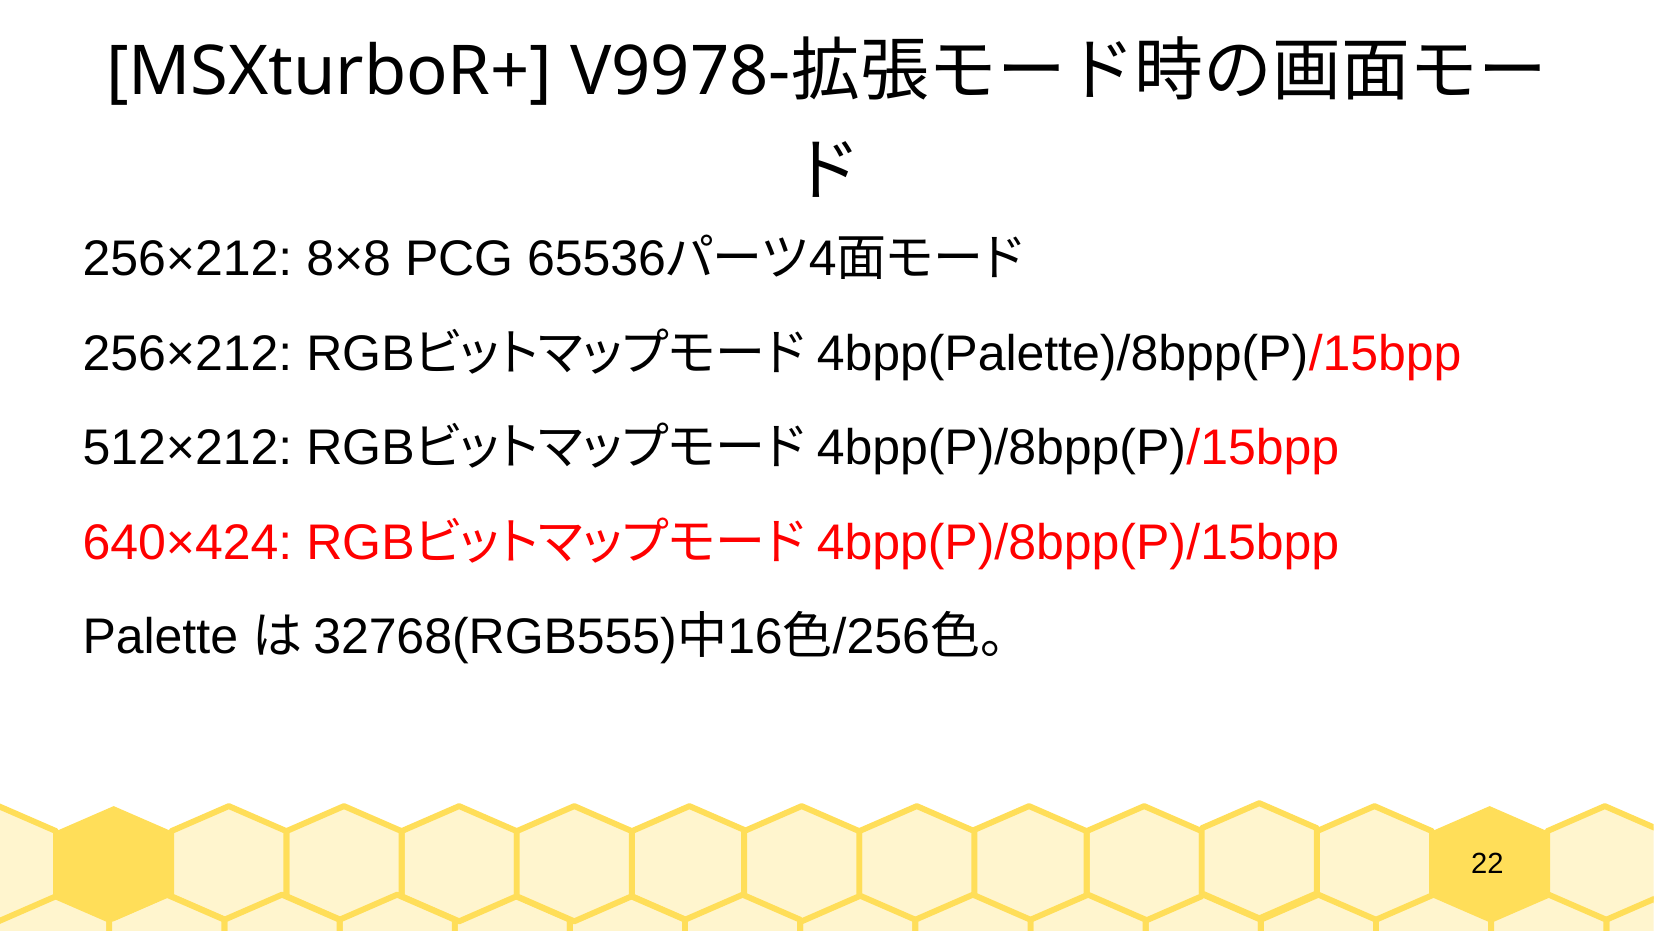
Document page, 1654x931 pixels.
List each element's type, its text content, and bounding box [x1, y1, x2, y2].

list 256×212: 8×8 PCG 65536パーツ4面モード 256×212: RGBビットマップモード 4bpp(Palette)/8bpp(P)/15bpp 512×212: RGBビットマップモード 4bpp(P)/8bpp(P)/15bpp 640×424: RGBビットマップモード 4bpp(P)/8bpp(P)/15bpp Palette は 32768(RGB555)中16色/256色。 [82, 217, 1571, 758]
title [MSXturboR+] V9978-拡張モード時の画面モード [82, 37, 1571, 193]
